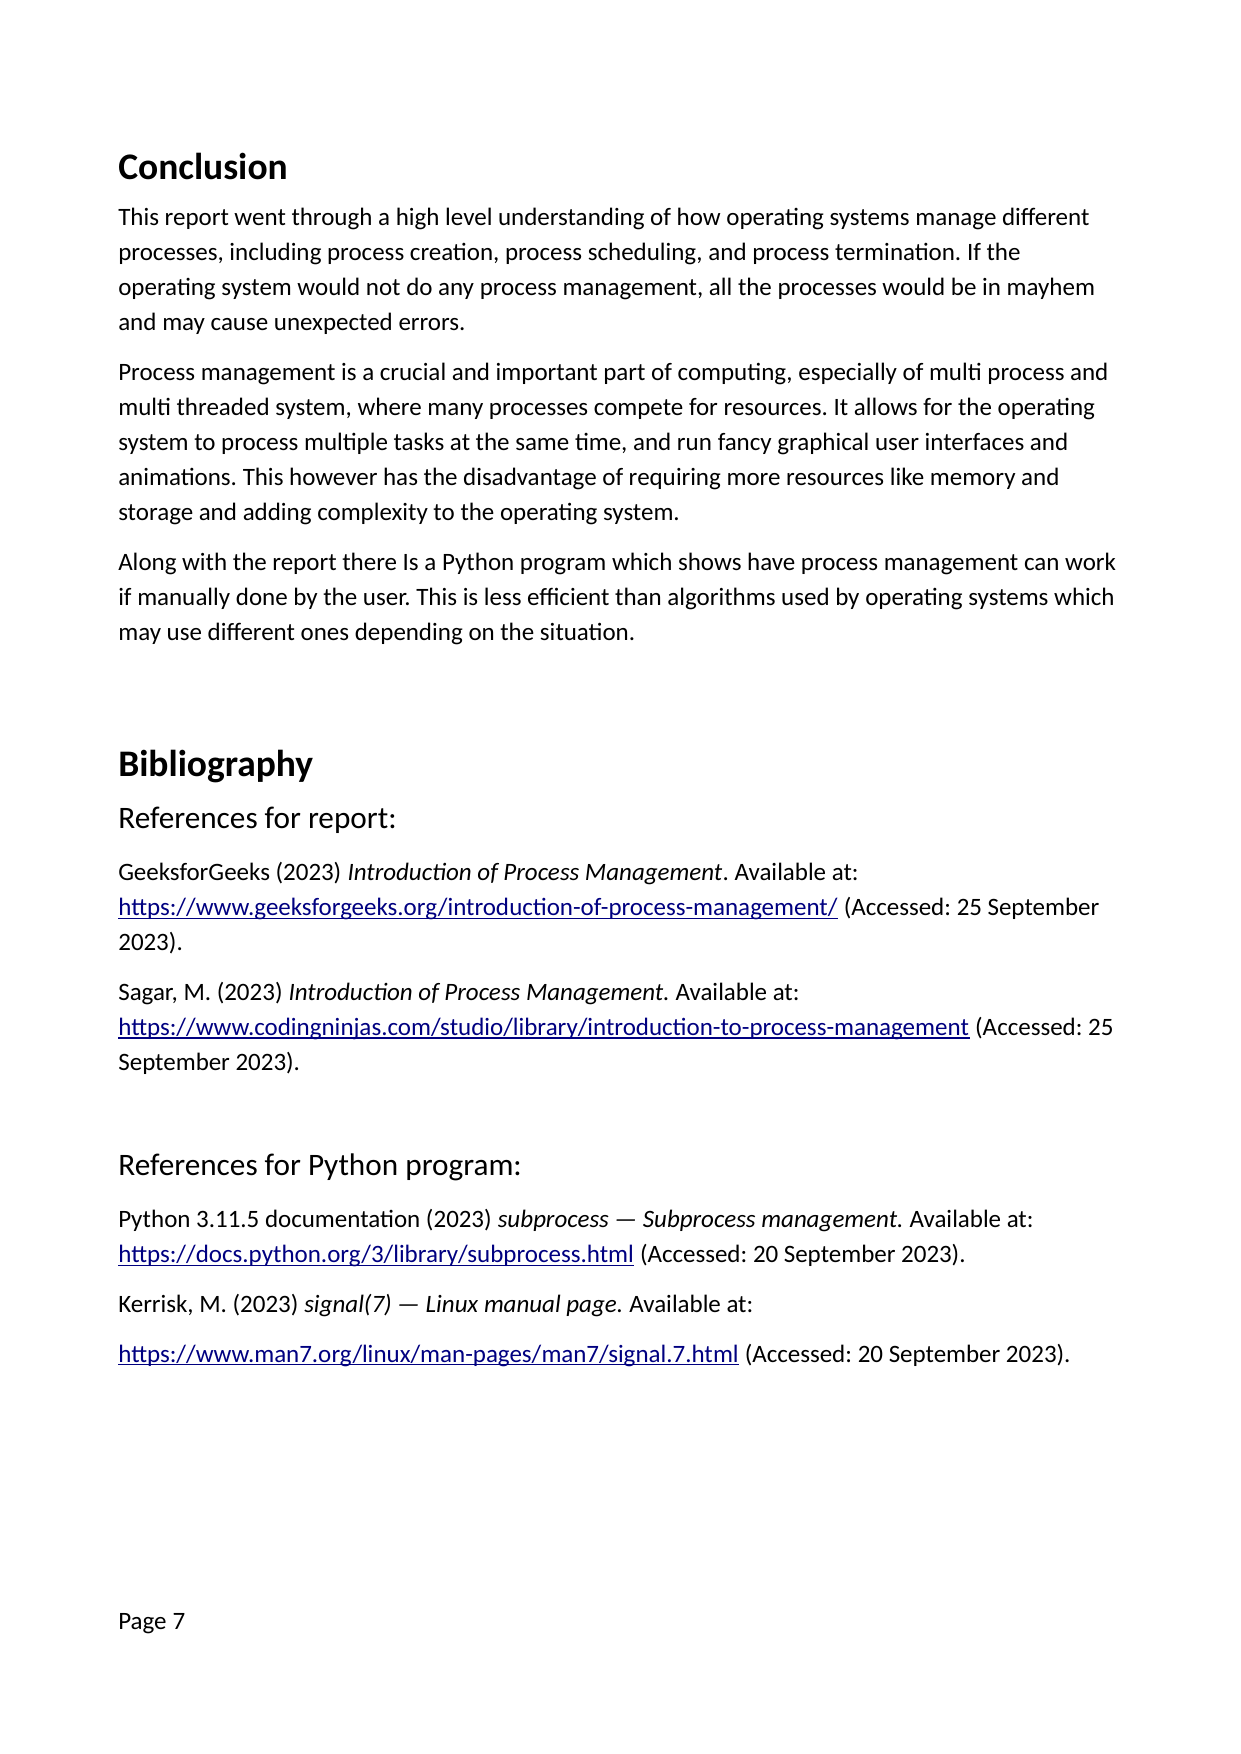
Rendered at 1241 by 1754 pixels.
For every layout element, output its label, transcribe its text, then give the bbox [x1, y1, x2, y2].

text Sagar, M. (2023) Introduction of Process Management. Available at: https://www.codingninjas.com/studio/library/introduction-to-process-management (Accessed: 25 September 2023). [118, 976, 1122, 1077]
text This report went through a high level understanding of how operating systems manage different processes, including process creation, process scheduling, and process termination. If the operating system would not do any process management, all the processes would be in mayhem and may cause unexpected errors. [118, 201, 1122, 337]
text Along with the report there Is a Python program which shows have process management can work if manually done by the user. This is less efficient than algorithms used by operating systems which may use different ones depending on the situation. [118, 546, 1122, 646]
text References for Python program: [118, 1145, 1122, 1183]
text Python 3.11.5 documentation (2023) subprocess — Subprocess management. Available at: https://docs.python.org/3/library/subprocess.html (Accessed: 20 September 2023). [118, 1203, 1122, 1269]
subtitle Conclusion [118, 143, 1122, 189]
text https://www.man7.org/linux/man-pages/man7/signal.7.html (Accessed: 20 September 2023). [118, 1338, 1122, 1368]
text Process management is a crucial and important part of computing, especially of multi process and multi threaded system, where many processes compete for resources. It allows for the operating system to process multiple tasks at the same time, and run fancy graphical user interfaces and animations. This however has the disadvantage of requiring more resources like memory and storage and adding complexity to the operating system. [118, 356, 1122, 527]
text GeeksforGeeks (2023) Introduction of Process Management. Available at: https://www.geeksforgeeks.org/introduction-of-process-management/ (Accessed: 25 September 2023). [118, 856, 1122, 957]
text Kerrisk, M. (2023) signal(7) — Linux manual page. Available at: [118, 1288, 1122, 1319]
text References for report: [118, 798, 1122, 836]
subtitle Bibliography [118, 740, 1122, 786]
